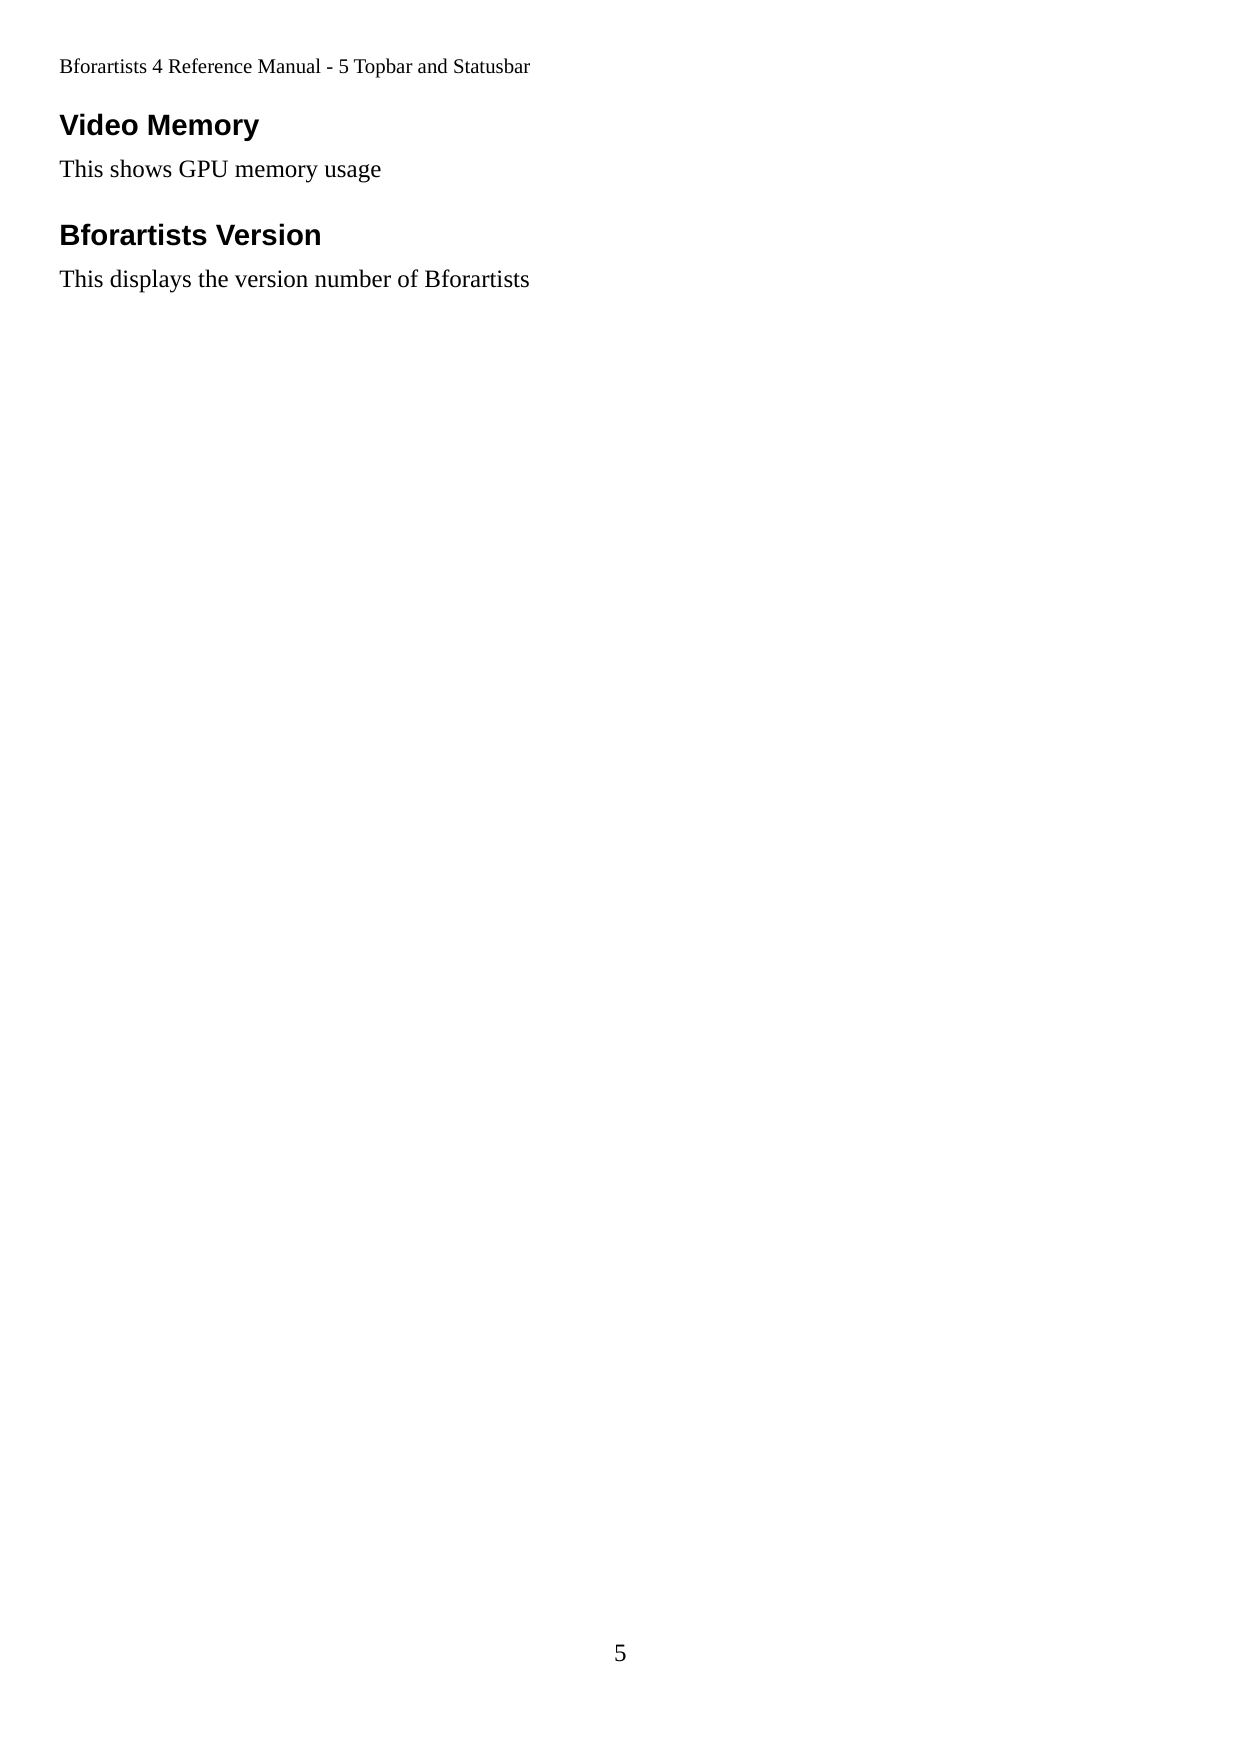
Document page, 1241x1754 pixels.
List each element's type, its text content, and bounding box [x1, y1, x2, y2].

text This shows GPU memory usage [59, 154, 1181, 182]
subtitle Video Memory [59, 107, 1181, 141]
text This displays the version number of Bforartists [59, 264, 1181, 292]
subtitle Bforartists Version [59, 217, 1181, 251]
